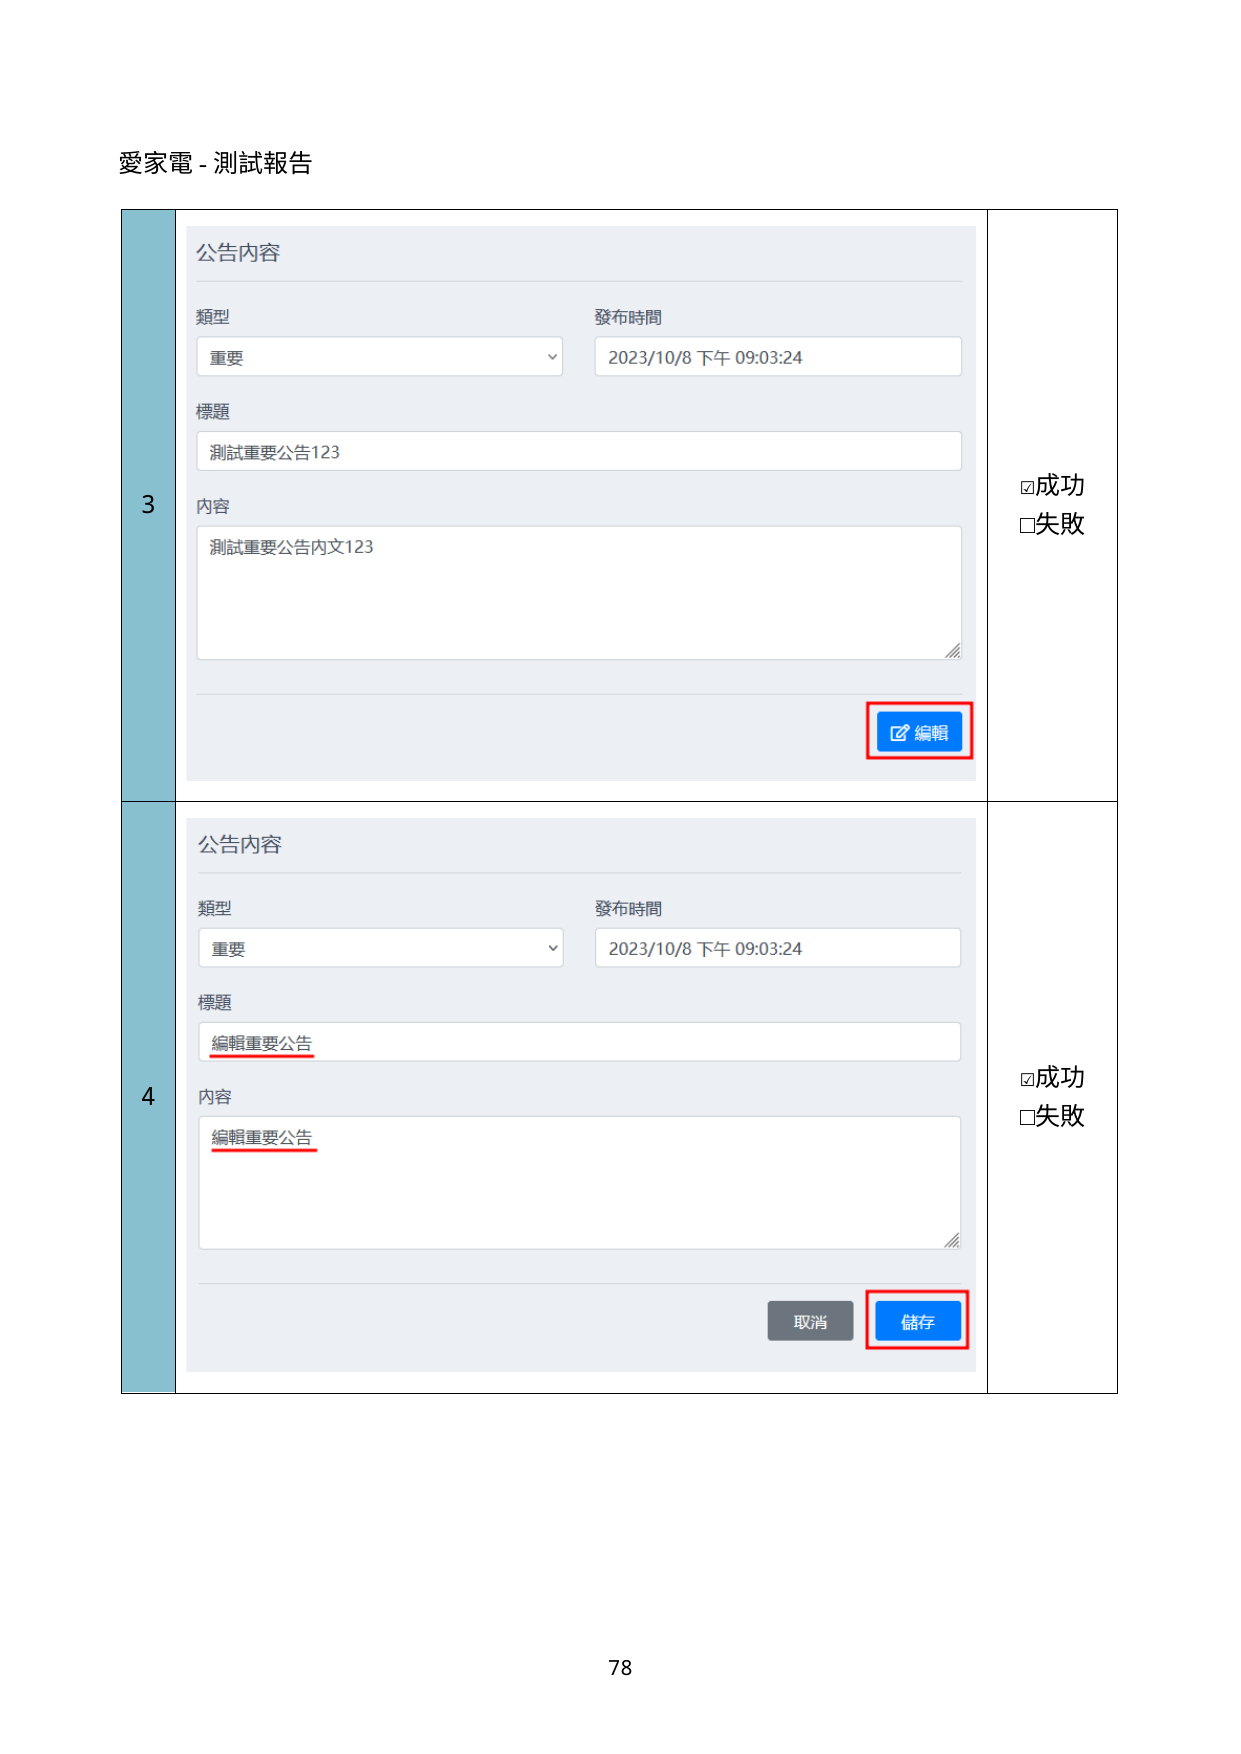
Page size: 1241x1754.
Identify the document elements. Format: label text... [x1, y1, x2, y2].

table_cell ☑成功 □失敗 [988, 210, 1117, 801]
table_cell 3 [122, 210, 175, 801]
table_cell 4 [122, 802, 175, 1392]
table_cell ☑成功 □失敗 [988, 802, 1117, 1392]
picture [186, 226, 977, 781]
picture [186, 818, 977, 1372]
table_cell [176, 802, 987, 1392]
table_cell [176, 210, 987, 801]
